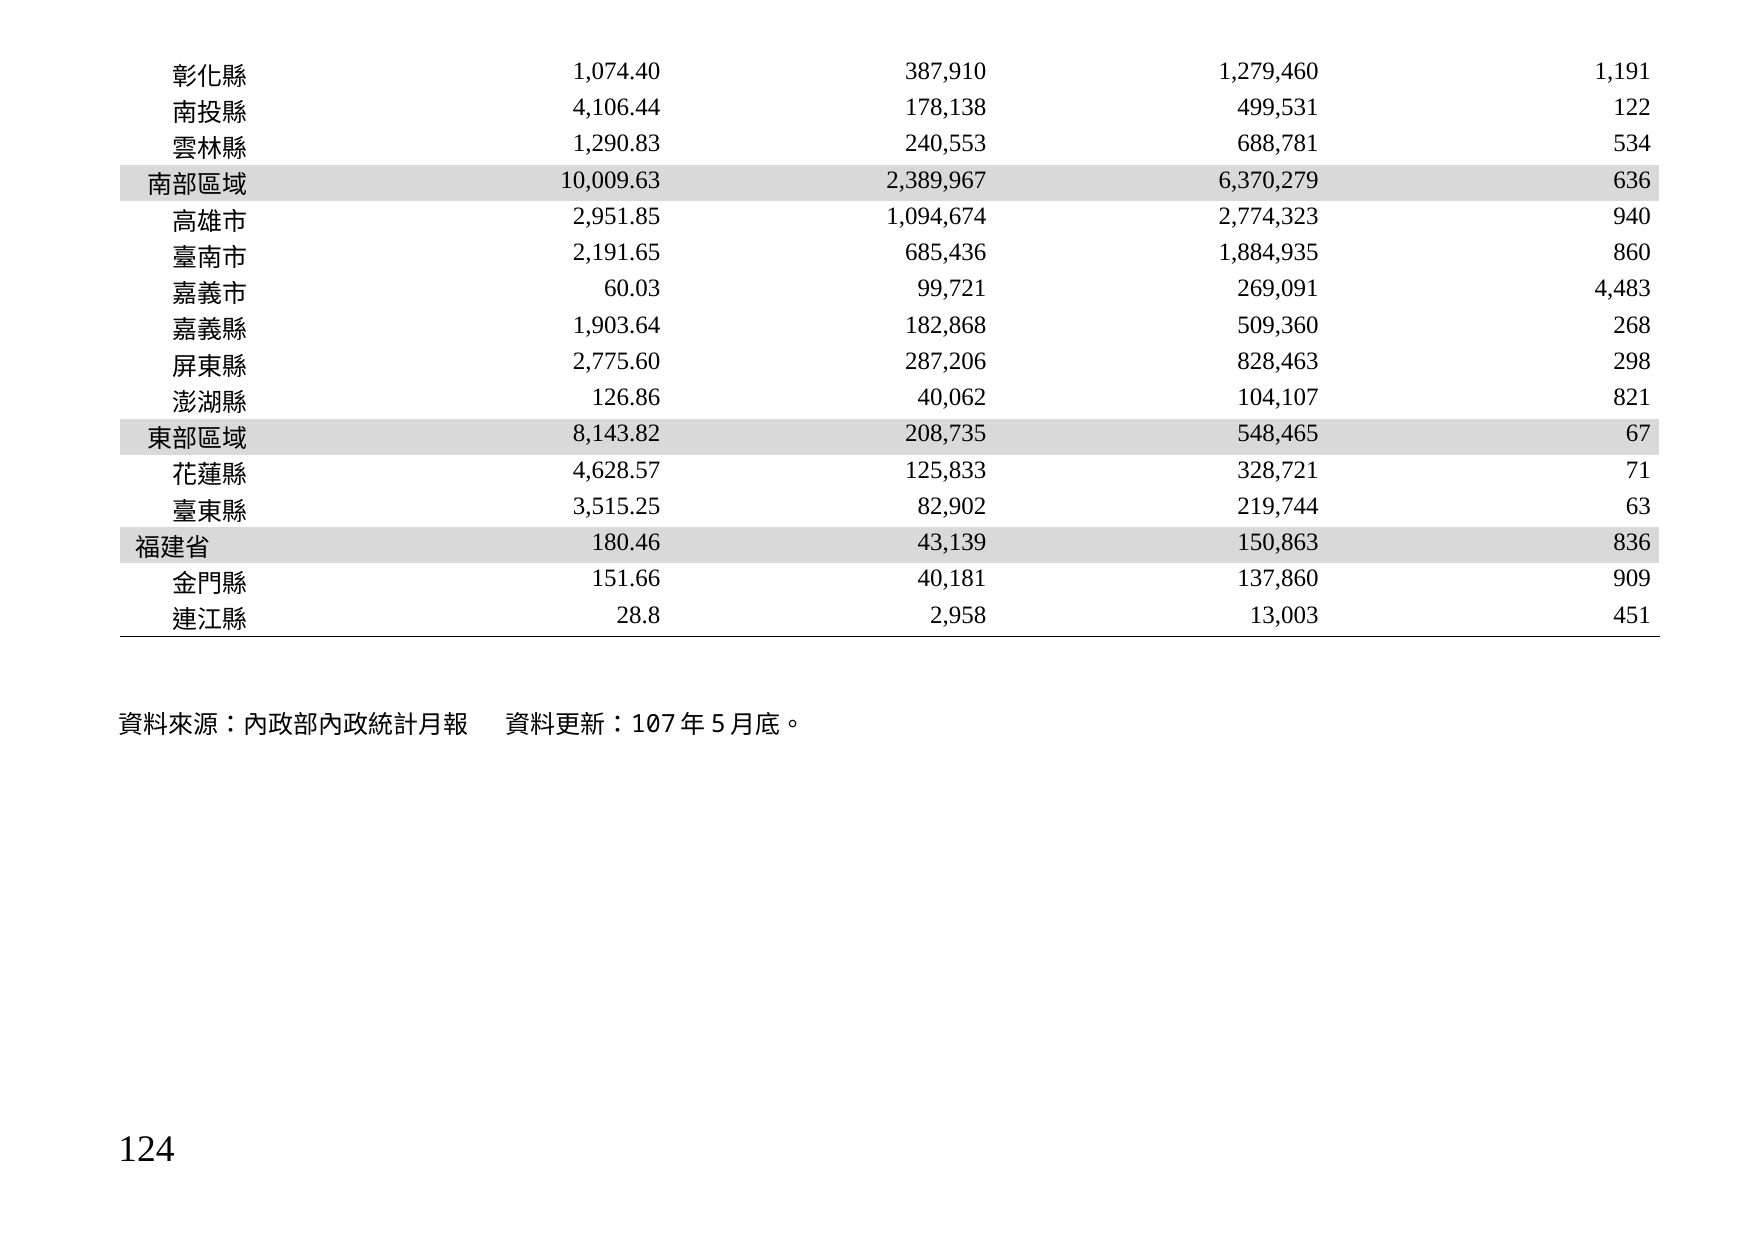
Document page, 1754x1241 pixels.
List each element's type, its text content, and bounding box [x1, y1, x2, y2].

table_cell 451 [1327, 600, 1659, 636]
table_cell 福建省 [120, 527, 331, 563]
table_cell 219,744 [995, 491, 1327, 527]
table_cell 2,958 [663, 600, 995, 636]
table_cell 10,009.63 [331, 165, 663, 201]
table_cell 嘉義市 [120, 274, 331, 310]
table_cell 1,290.83 [331, 129, 663, 165]
table_cell 金門縣 [120, 564, 331, 600]
table_cell 4,483 [1327, 274, 1659, 310]
table_cell 182,868 [663, 310, 995, 346]
table_cell 836 [1327, 527, 1659, 563]
table_cell 685,436 [663, 237, 995, 273]
table_cell 328,721 [995, 455, 1327, 491]
table_cell 240,553 [663, 129, 995, 165]
table_cell 636 [1327, 165, 1659, 201]
table_cell 122 [1327, 92, 1659, 128]
table_cell 嘉義縣 [120, 310, 331, 346]
table_cell 940 [1327, 201, 1659, 237]
table_cell 104,107 [995, 382, 1327, 418]
table_cell 534 [1327, 129, 1659, 165]
table_cell 2,191.65 [331, 237, 663, 273]
table_cell 連江縣 [120, 600, 331, 636]
table_cell 43,139 [663, 527, 995, 563]
table_cell 1,903.64 [331, 310, 663, 346]
table_cell 3,515.25 [331, 491, 663, 527]
table_cell 40,062 [663, 382, 995, 418]
table_cell 28.8 [331, 600, 663, 636]
table_cell 298 [1327, 346, 1659, 382]
table_cell 208,735 [663, 419, 995, 455]
text 資料來源：內政部內政統計月報 資料更新：107年5月底。 [118, 681, 1636, 743]
table_cell 150,863 [995, 527, 1327, 563]
table_cell 1,074.40 [331, 56, 663, 92]
table_cell 6,370,279 [995, 165, 1327, 201]
table_cell 269,091 [995, 274, 1327, 310]
table_cell 137,860 [995, 564, 1327, 600]
table_cell 臺東縣 [120, 491, 331, 527]
table_cell 387,910 [663, 56, 995, 92]
table_cell 1,884,935 [995, 237, 1327, 273]
table_cell 126.86 [331, 382, 663, 418]
table_cell 67 [1327, 419, 1659, 455]
table_cell 澎湖縣 [120, 382, 331, 418]
table_cell 821 [1327, 382, 1659, 418]
table_cell 40,181 [663, 564, 995, 600]
table_cell 2,951.85 [331, 201, 663, 237]
table_cell 高雄市 [120, 201, 331, 237]
table_cell 688,781 [995, 129, 1327, 165]
table_cell 287,206 [663, 346, 995, 382]
table_cell 180.46 [331, 527, 663, 563]
table_cell 2,389,967 [663, 165, 995, 201]
table_cell 548,465 [995, 419, 1327, 455]
table_cell 499,531 [995, 92, 1327, 128]
table_cell 臺南市 [120, 237, 331, 273]
table_cell 南部區域 [120, 165, 331, 201]
table_cell 509,360 [995, 310, 1327, 346]
table_cell 屏東縣 [120, 346, 331, 382]
table_cell 13,003 [995, 600, 1327, 636]
table_cell 彰化縣 [120, 56, 331, 92]
table_cell 178,138 [663, 92, 995, 128]
table_cell 8,143.82 [331, 419, 663, 455]
table_cell 2,775.60 [331, 346, 663, 382]
table_cell 東部區域 [120, 419, 331, 455]
table_cell 4,106.44 [331, 92, 663, 128]
table_cell 828,463 [995, 346, 1327, 382]
table_cell 雲林縣 [120, 129, 331, 165]
table_cell 71 [1327, 455, 1659, 491]
table_cell 1,279,460 [995, 56, 1327, 92]
table_cell 南投縣 [120, 92, 331, 128]
table_cell 花蓮縣 [120, 455, 331, 491]
table_cell 268 [1327, 310, 1659, 346]
table_cell 4,628.57 [331, 455, 663, 491]
table_cell 125,833 [663, 455, 995, 491]
table_cell 99,721 [663, 274, 995, 310]
table_cell 1,094,674 [663, 201, 995, 237]
table_cell 60.03 [331, 274, 663, 310]
table_cell 151.66 [331, 564, 663, 600]
table_cell 909 [1327, 564, 1659, 600]
table_cell 82,902 [663, 491, 995, 527]
table_cell 63 [1327, 491, 1659, 527]
table_cell 2,774,323 [995, 201, 1327, 237]
table_cell 1,191 [1327, 56, 1659, 92]
table_cell 860 [1327, 237, 1659, 273]
